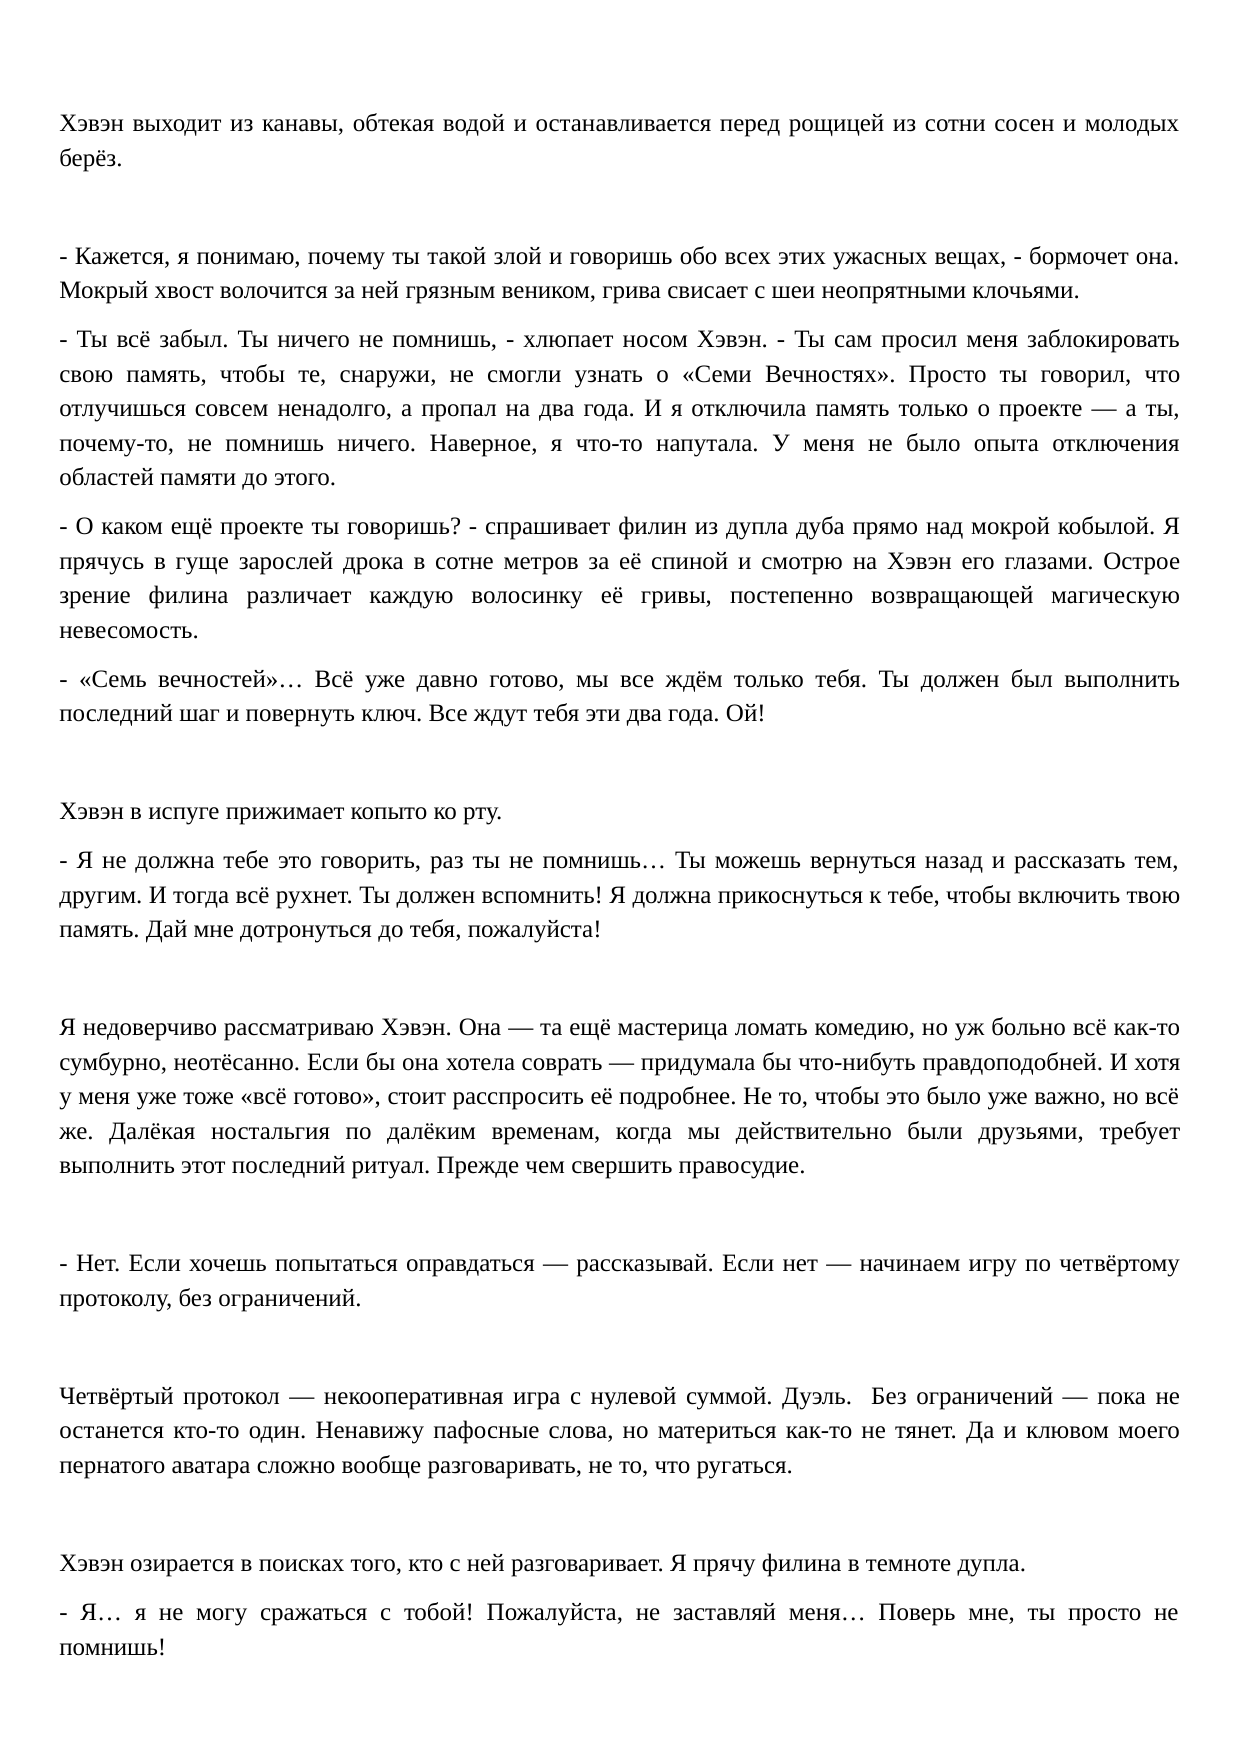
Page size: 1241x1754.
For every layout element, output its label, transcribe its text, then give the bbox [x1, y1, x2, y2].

text Я недоверчиво рассматриваю Хэвэн. Она — та ещё мастерица ломать комедию, но уж больно всё как-то сумбурно, неотёсанно. Если бы она хотела соврать — придумала бы что-нибуть правдоподобней. И хотя у меня уже тоже «всё готово», стоит расспросить её подробнее. Не то, чтобы это было уже важно, но всё же. Далёкая ностальгия по далёким временам, когда мы действительно были друзьями, требует выполнить этот последний ритуал. Прежде чем свершить правосудие. [59, 1012, 1181, 1179]
text - «Семь вечностей»… Всё уже давно готово, мы все ждём только тебя. Ты должен был выполнить последний шаг и повернуть ключ. Все ждут тебя эти два года. Ой! [59, 664, 1181, 727]
text - Нет. Если хочешь попытаться оправдаться — рассказывай. Если нет — начинаем игру по четвёртому протоколу, без ограничений. [59, 1248, 1181, 1312]
text Четвёртый протокол — некооперативная игра с нулевой суммой. Дуэль. Без ограничений — пока не останется кто-то один. Ненавижу пафосные слова, но материться как-то не тянет. Да и клювом моего пернатого аватара сложно вообще разговаривать, не то, что ругаться. [59, 1381, 1181, 1479]
text Хэвэн выходит из канавы, обтекая водой и останавливается перед рощицей из сотни сосен и молодых берёз. [59, 108, 1181, 171]
text - Ты всё забыл. Ты ничего не помнишь, - хлюпает носом Хэвэн. - Ты сам просил меня заблокировать свою память, чтобы те, снаружи, не смогли узнать о «Семи Вечностях». Просто ты говорил, что отлучишься совсем ненадолго, а пропал на два года. И я отключила память только о проекте — а ты, почему-то, не помнишь ничего. Наверное, я что-то напутала. У меня не было опыта отключения областей памяти до этого. [59, 324, 1181, 491]
text - Я не должна тебе это говорить, раз ты не помнишь… Ты можешь вернуться назад и рассказать тем, другим. И тогда всё рухнет. Ты должен вспомнить! Я должна прикоснуться к тебе, чтобы включить твою память. Дай мне дотронуться до тебя, пожалуйста! [59, 845, 1181, 943]
text - О каком ещё проекте ты говоришь? - спрашивает филин из дупла дуба прямо над мокрой кобылой. Я прячусь в гуще зарослей дрока в сотне метров за её спиной и смотрю на Хэвэн его глазами. Острое зрение филина различает каждую волосинку её гривы, постепенно возвращающей магическую невесомость. [59, 511, 1181, 643]
text - Кажется, я понимаю, почему ты такой злой и говоришь обо всех этих ужасных вещах, - бормочет она. Мокрый хвост волочится за ней грязным веником, грива свисает с шеи неопрятными клочьями. [59, 241, 1181, 304]
text - Я… я не могу сражаться с тобой! Пожалуйста, не заставляй меня… Поверь мне, ты просто не помнишь! [59, 1597, 1181, 1661]
text Хэвэн в испуге прижимает копыто ко рту. [59, 796, 1181, 825]
text Хэвэн озирается в поисках того, кто с ней разговаривает. Я прячу филина в темноте дупла. [59, 1548, 1181, 1577]
